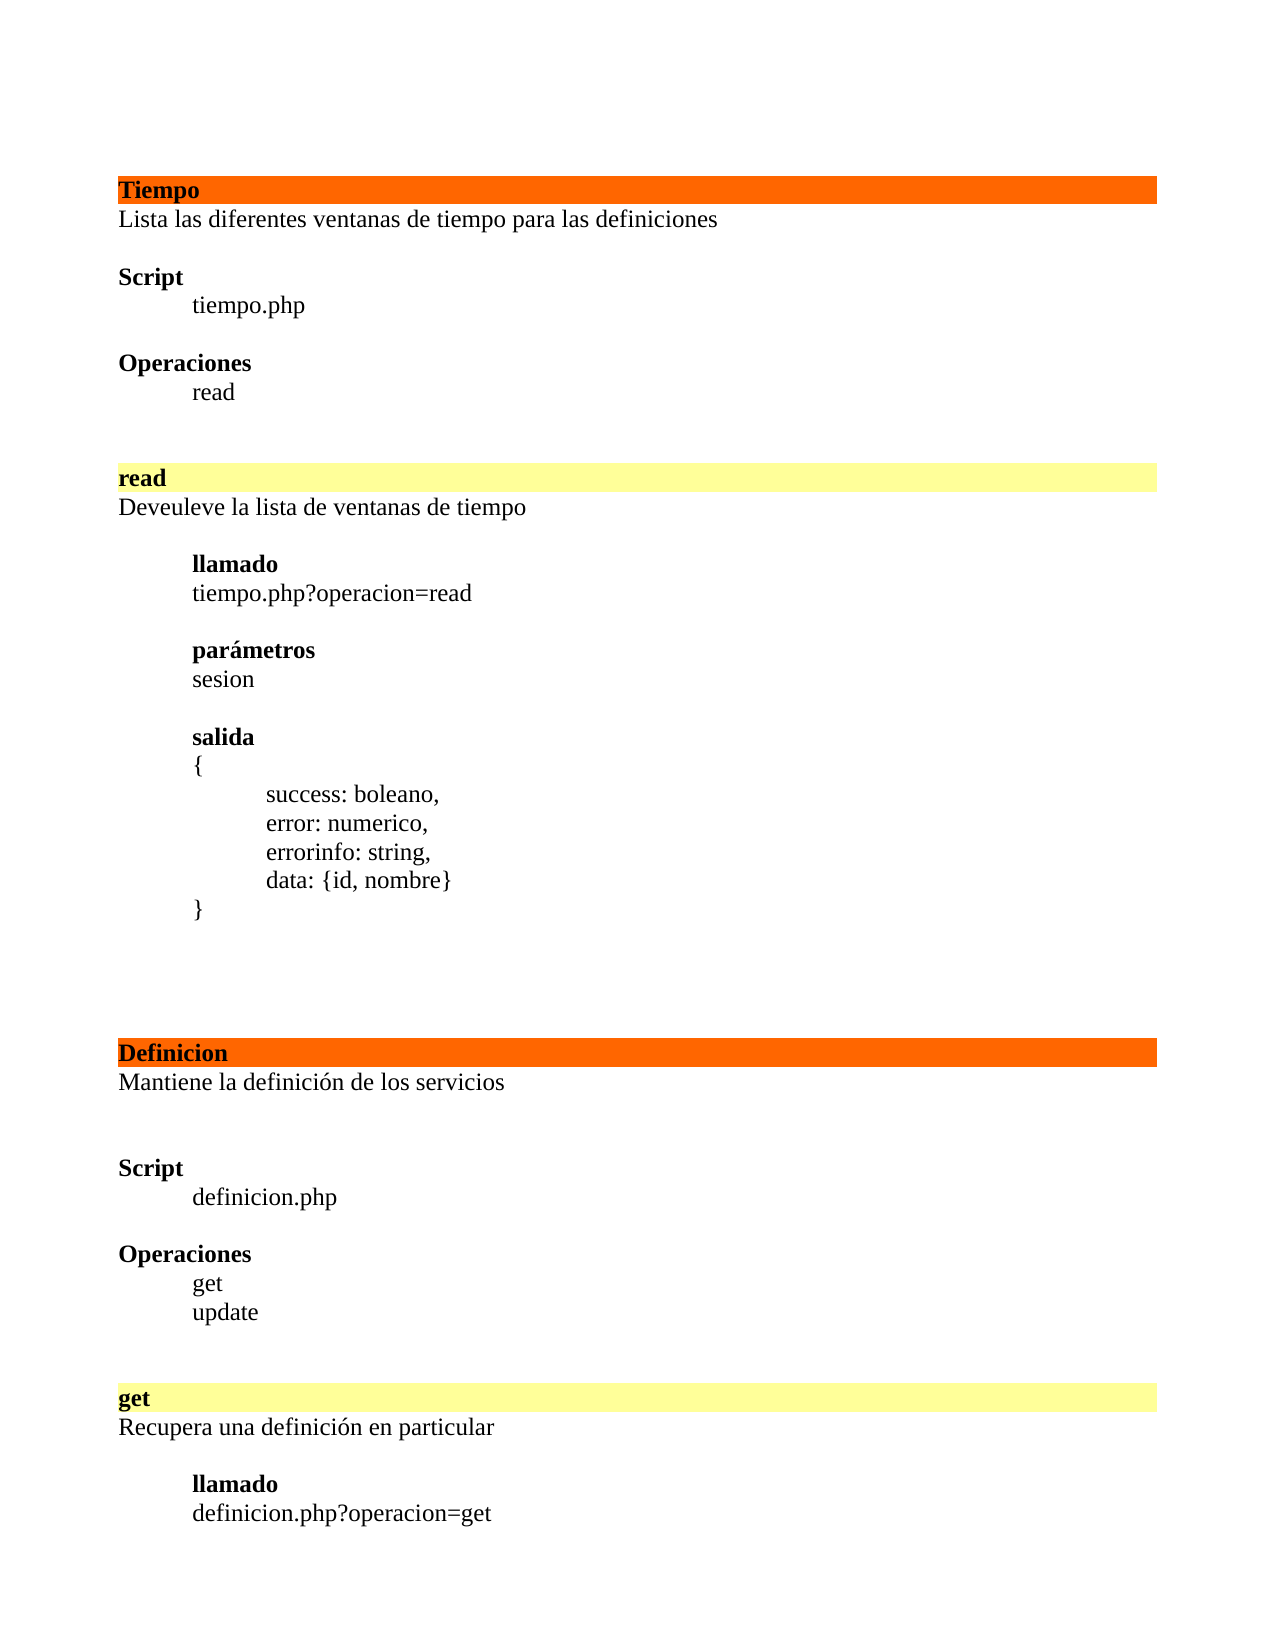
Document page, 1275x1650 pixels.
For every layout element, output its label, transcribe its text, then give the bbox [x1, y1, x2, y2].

text } [192, 894, 1157, 923]
text error: numerico, [192, 808, 1157, 837]
text salida [192, 722, 1157, 751]
text tiempo.php?operacion=read [192, 578, 1157, 607]
text update [118, 1297, 1157, 1326]
text get [118, 1383, 1157, 1412]
text errorinfo: string, [192, 837, 1157, 866]
text Operaciones [118, 1239, 1157, 1268]
text Operaciones [118, 348, 1157, 377]
text parámetros [192, 636, 1157, 664]
text read [118, 377, 1157, 406]
text { [192, 751, 1157, 779]
text success: boleano, [192, 779, 1157, 808]
text Lista las diferentes ventanas de tiempo para las definiciones [118, 204, 1157, 233]
text Recupera una definición en particular [118, 1412, 1157, 1441]
text tiempo.php [118, 291, 1157, 319]
text Script [118, 262, 1157, 291]
text Deveuleve la lista de ventanas de tiempo [118, 492, 1157, 521]
text definicion.php [118, 1182, 1157, 1211]
text llamado [192, 549, 1157, 578]
text data: {id, nombre} [192, 866, 1157, 894]
text Script [118, 1153, 1157, 1182]
text definicion.php?operacion=get [192, 1498, 1157, 1527]
text get [118, 1268, 1157, 1297]
text read [118, 463, 1157, 492]
text Definicion [118, 1038, 1157, 1067]
text Tiempo [118, 176, 1157, 204]
text llamado [192, 1469, 1157, 1498]
text Mantiene la definición de los servicios [118, 1067, 1157, 1096]
text sesion [192, 664, 1157, 693]
